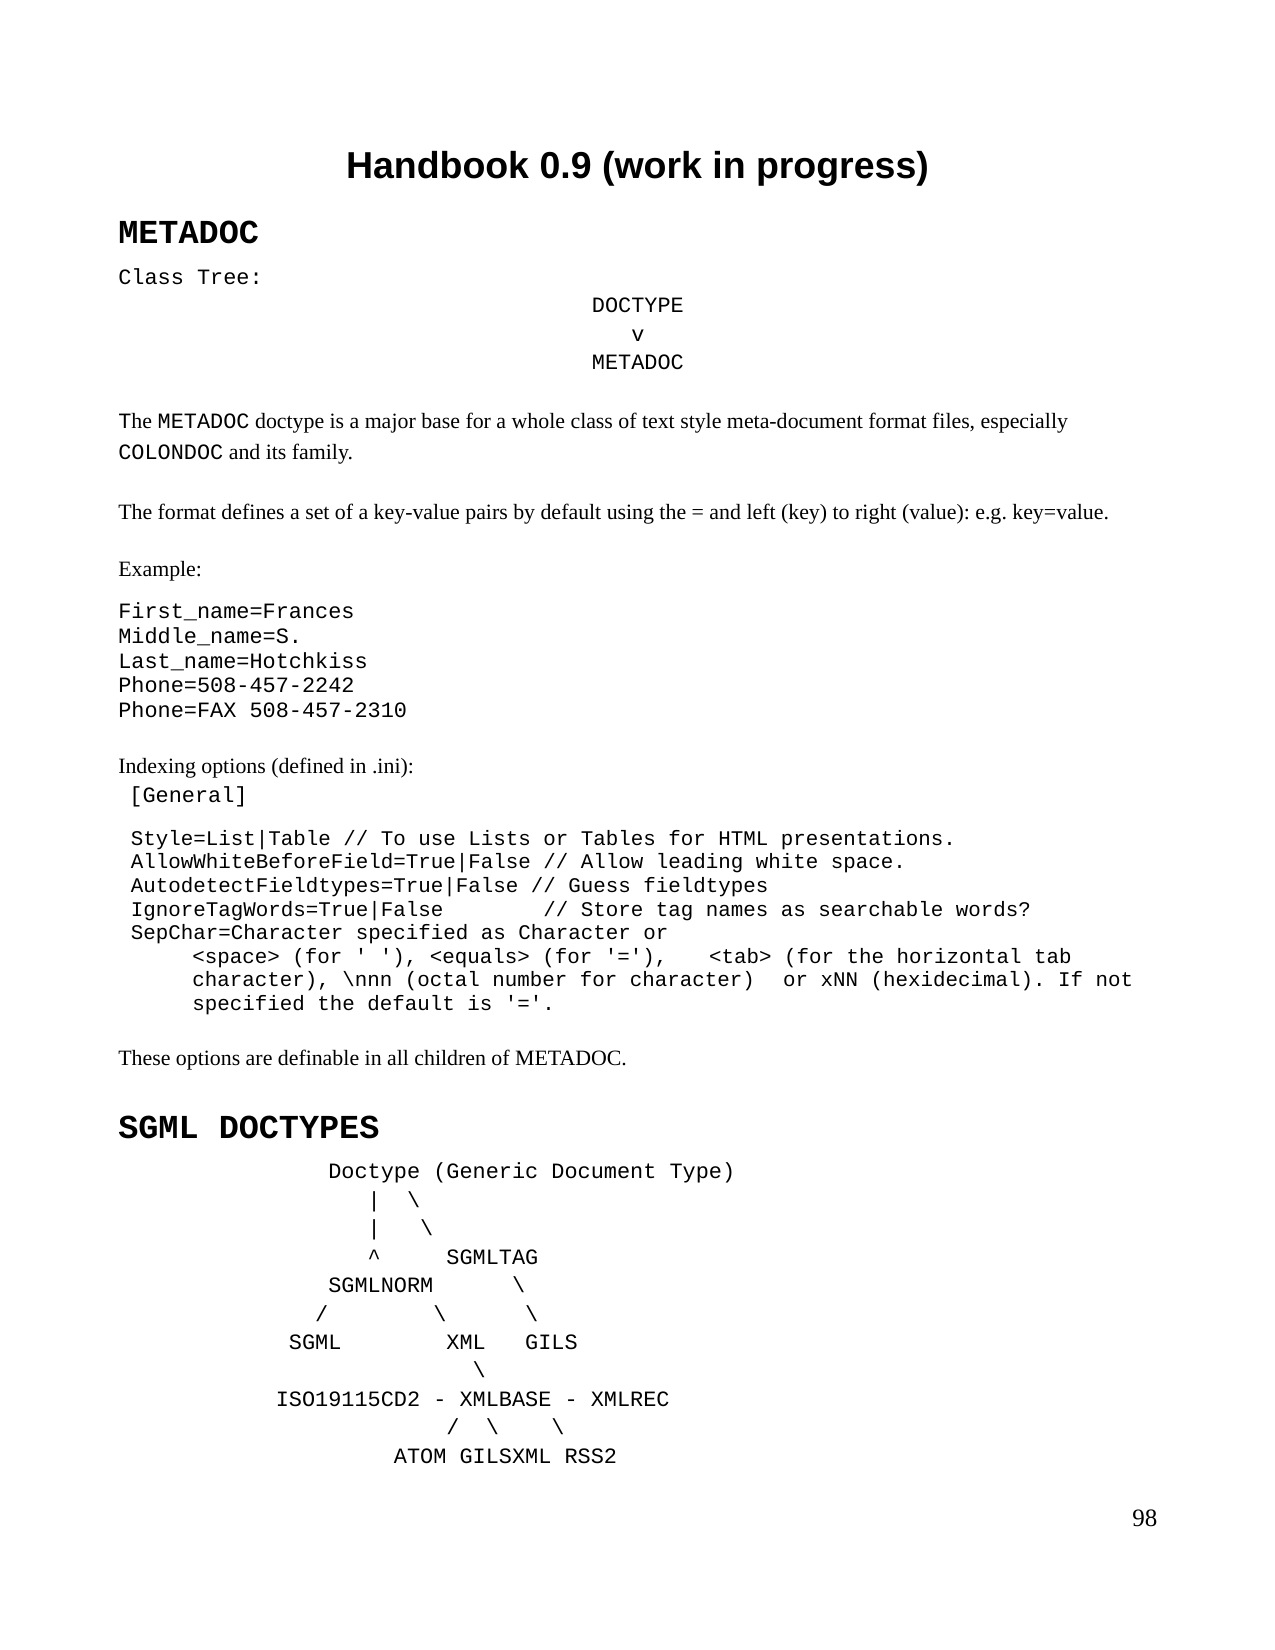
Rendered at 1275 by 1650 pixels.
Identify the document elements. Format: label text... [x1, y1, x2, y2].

text [General] [118, 782, 1157, 809]
text Doctype (Generic Document Type) [118, 1161, 1157, 1185]
subtitle SGML DOCTYPES [118, 1110, 1157, 1148]
text DOCTYPE [118, 295, 1157, 319]
text Class Tree: [118, 266, 1157, 291]
text | \ [118, 1189, 1157, 1214]
text IgnoreTagWords=True|False // Store tag names as searchable words? [118, 898, 1157, 922]
text | \ [118, 1217, 1157, 1242]
text Example: [118, 556, 1157, 581]
text First_name=Frances [118, 600, 1157, 625]
text The format defines a set of a key-value pairs by default using the = and left (key) to right (value): e.g. key=value. [118, 499, 1157, 524]
text SGML XML GILS [118, 1331, 1157, 1356]
text v [118, 323, 1157, 348]
text / \ \ [118, 1303, 1157, 1328]
text The METADOC doctype is a major base for a whole class of text style meta-document format files, especially COLONDOC and its family. [118, 408, 1157, 466]
text Last_name=Hotchkiss [118, 650, 1157, 674]
text <space> (for ' '), <equals> (for '='), <tab> (for the horizontal tab character), \nnn (octal number for character) or xNN (hexidecimal). If not specified the default is '='. [118, 946, 1157, 1017]
text METADOC [118, 352, 1157, 376]
text These options are definable in all children of METADOC. [118, 1045, 1157, 1071]
text ATOM GILSXML RSS2 [118, 1445, 1157, 1470]
text \ [118, 1360, 1157, 1384]
text / \ \ [118, 1417, 1157, 1441]
subtitle METADOC [118, 216, 1157, 254]
text Indexing options (defined in .ini): [118, 753, 1157, 778]
text Phone=508-457-2242 [118, 674, 1157, 699]
text SGMLNORM \ [118, 1274, 1157, 1299]
text AutodetectFieldtypes=True|False // Guess fieldtypes [118, 875, 1157, 898]
text ISO19115CD2 - XMLBASE - XMLREC [118, 1388, 1157, 1413]
text Middle_name=S. [118, 625, 1157, 650]
text SepChar=Character specified as Character or [118, 922, 1157, 946]
text Phone=FAX 508-457-2310 [118, 699, 1157, 724]
text AllowWhiteBeforeField=True|False // Allow leading white space. [118, 851, 1157, 875]
text Style=List|Table // To use Lists or Tables for HTML presentations. [118, 828, 1157, 851]
text ^ SGMLTAG [118, 1246, 1157, 1271]
